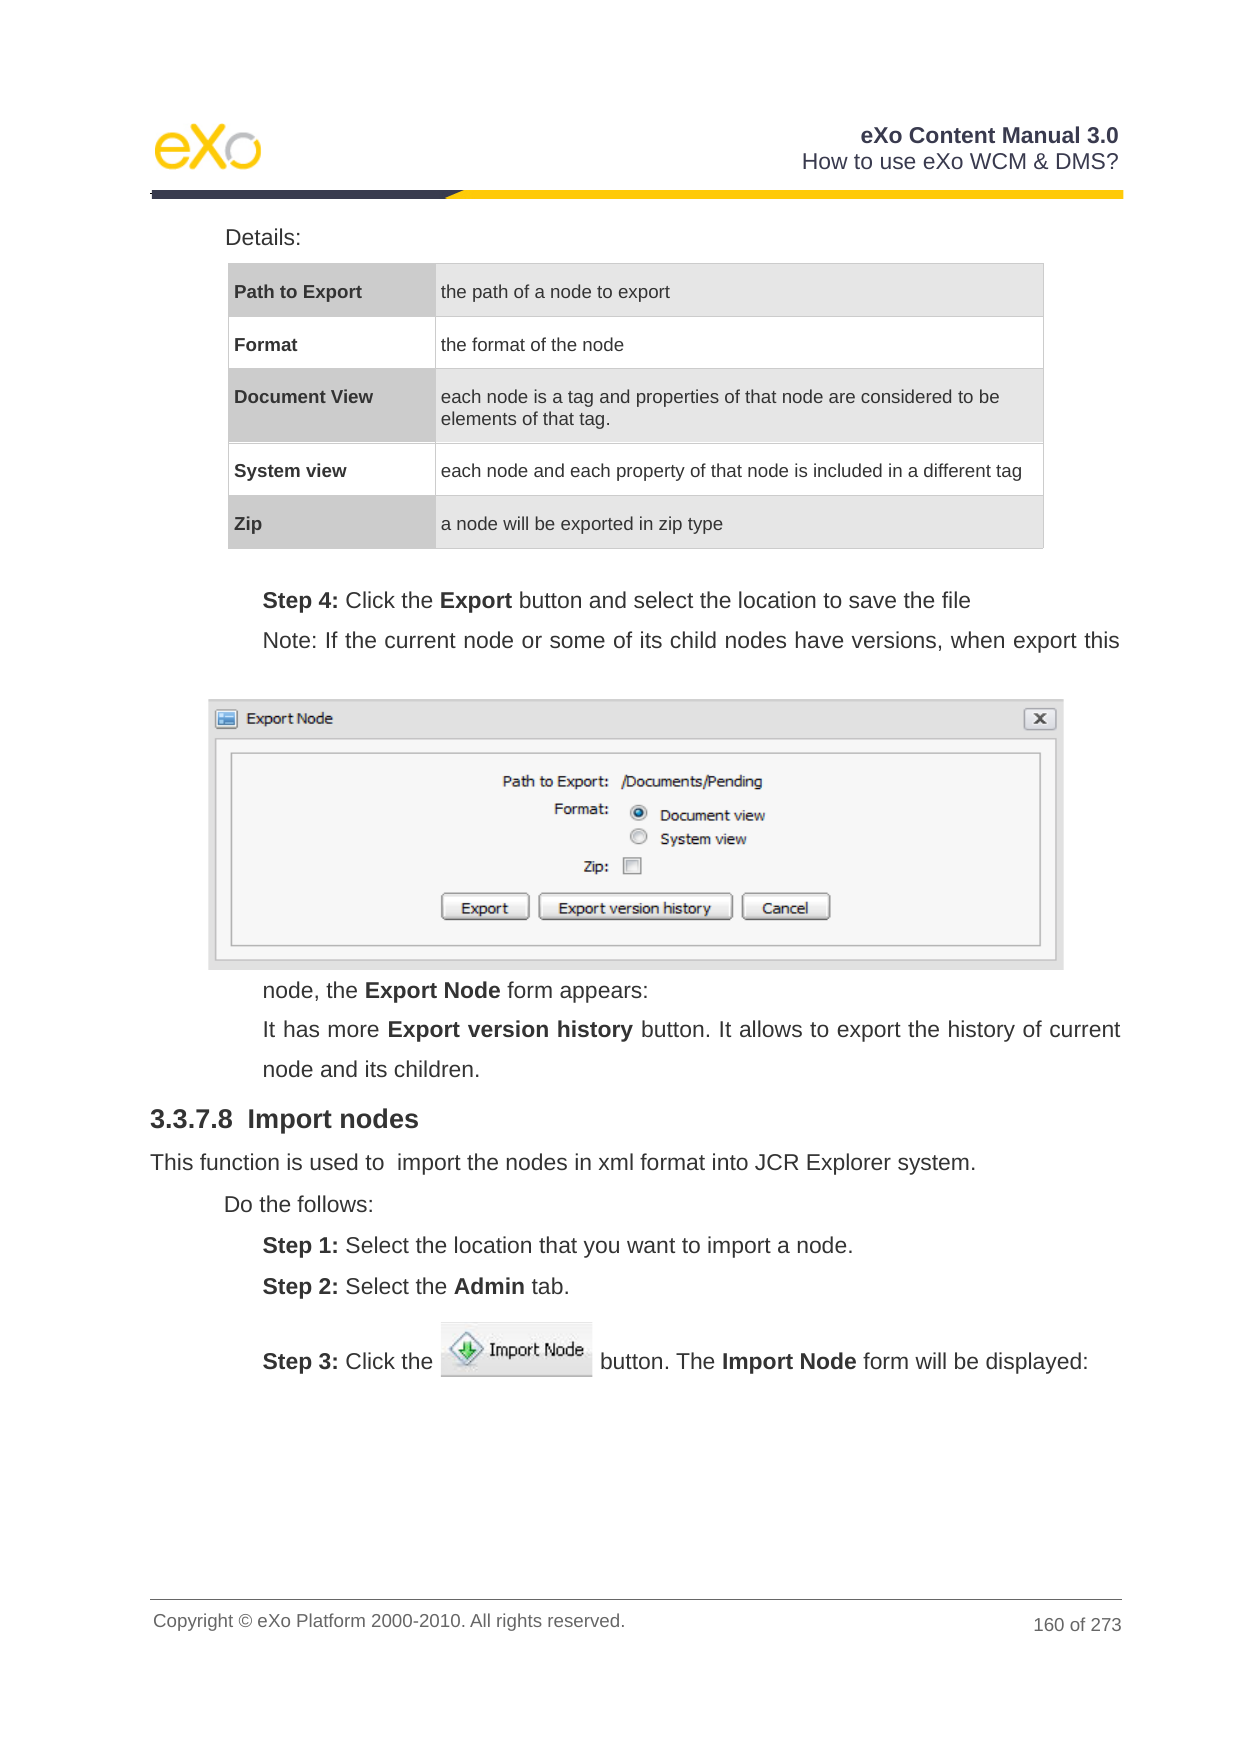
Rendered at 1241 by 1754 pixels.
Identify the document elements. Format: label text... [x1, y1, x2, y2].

table_cell Format [229, 317, 435, 368]
list Step 2: Select the Admin tab. [225, 1273, 1122, 1299]
text Do the follows: [150, 1191, 1122, 1217]
list It has more Export version history button. It allows to export the history of current node and its children. [225, 1016, 1122, 1082]
table_cell a node will be exported in zip type [436, 496, 1043, 548]
list Note: If the current node or some of its child nodes have versions, when export this node, the Export Node form appears: [225, 627, 1122, 1003]
picture [151, 190, 1124, 199]
subtitle Import nodes [150, 1103, 1122, 1134]
table_cell each node and each property of that node is included in a different tag [436, 444, 1043, 495]
list Details: [187, 223, 1122, 250]
picture [208, 699, 1064, 970]
table_cell System view [229, 444, 435, 495]
table_cell Document View [229, 369, 435, 442]
list Step 4: Click the Export button and select the location to save the file [225, 587, 1122, 613]
table_cell each node is a tag and properties of that node are considered to be elements of that tag. [436, 369, 1043, 442]
table_cell Zip [229, 496, 435, 548]
list Step 1: Select the location that you want to import a node. [225, 1232, 1122, 1258]
text This function is used to import the nodes in xml format into JCR Explorer system. [150, 1149, 1122, 1176]
table_cell the format of the node [436, 317, 1043, 368]
list Step 3: Click thebutton. The Import Node form will be displayed: [225, 1345, 1122, 1380]
picture [440, 1322, 593, 1377]
table_header Path to Export [229, 264, 435, 316]
table_header the path of a node to export [436, 264, 1043, 316]
picture [155, 123, 262, 170]
